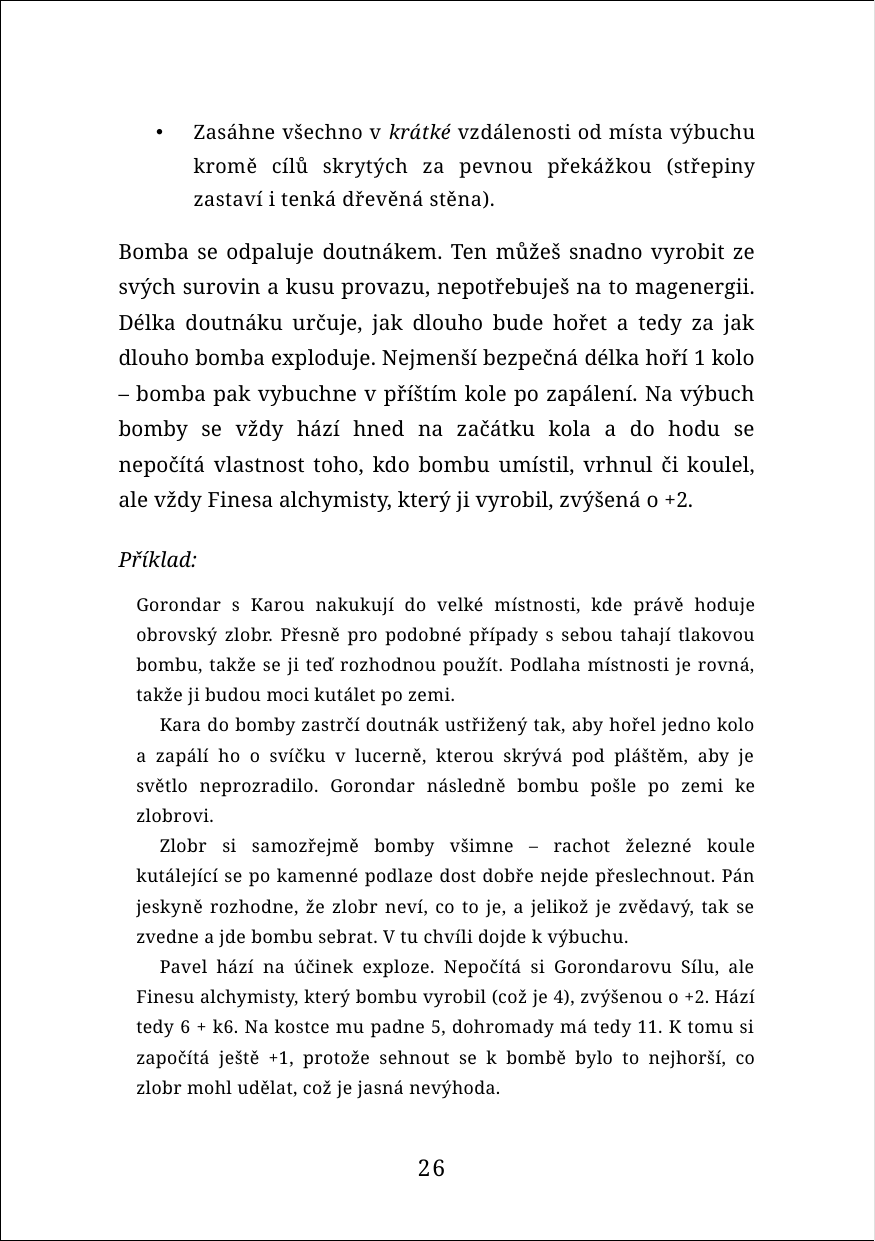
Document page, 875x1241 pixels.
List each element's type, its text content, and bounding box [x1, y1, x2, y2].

text Příklad: [118, 545, 756, 573]
list Zasáhne všechno v krátké vzdálenosti od místa výbuchu kromě cílů skrytých za pevnou překážkou (střepiny zastaví i tenká dřevěná stěna). [156, 118, 756, 212]
text Gorondar s Karou nakukují do velké místnosti, kde právě hoduje obrovský zlobr. Přesně pro podobné případy s sebou tahají tlakovou bombu, takže se ji teď rozhodnou použít. Podlaha místnosti je rovná, takže ji budou moci kutálet po zemi. Kara do bomby zastrčí doutnák ustřižený tak, aby hořel jedno kolo a zapálí ho o svíčku v lucerně, kterou skrývá pod pláštěm, aby je světlo neprozradilo. Gorondar následně bombu pošle po zemi ke zlobrovi. Zlobr si samozřejmě bomby všimne – rachot železné koule kutálející se po kamenné podlaze dost dobře nejde přeslechnout. Pán jeskyně rozhodne, že zlobr neví, co to je, a jelikož je zvědavý, tak se zvedne a jde bombu sebrat. V tu chvíli dojde k výbuchu. Pavel hází na účinek exploze. Nepočítá si Gorondarovu Sílu, ale Finesu alchymisty, který bombu vyrobil (což je 4), zvýšenou o +2. Hází tedy 6 + k6. Na kostce mu padne 5, dohromady má tedy 11. K tomu si započítá ještě +1, protože sehnout se k bombě bylo to nejhorší, co zlobr mohl udělat, což je jasná nevýhoda. [136, 592, 756, 1099]
text Bomba se odpaluje doutnákem. Ten můžeš snadno vyrobit ze svých surovin a kusu provazu, nepotřebuješ na to magenergii. Délka doutnáku určuje, jak dlouho bude hořet a tedy za jak dlouho bomba exploduje. Nejmenší bezpečná délka hoří 1 kolo – bomba pak vybuchne v příštím kole po zapálení. Na výbuch bomby se vždy hází hned na začátku kola a do hodu se nepočítá vlastnost toho, kdo bombu umístil, vrhnul či koulel, ale vždy Finesa alchymisty, který ji vyrobil, zvýšená o +2. [118, 237, 756, 514]
